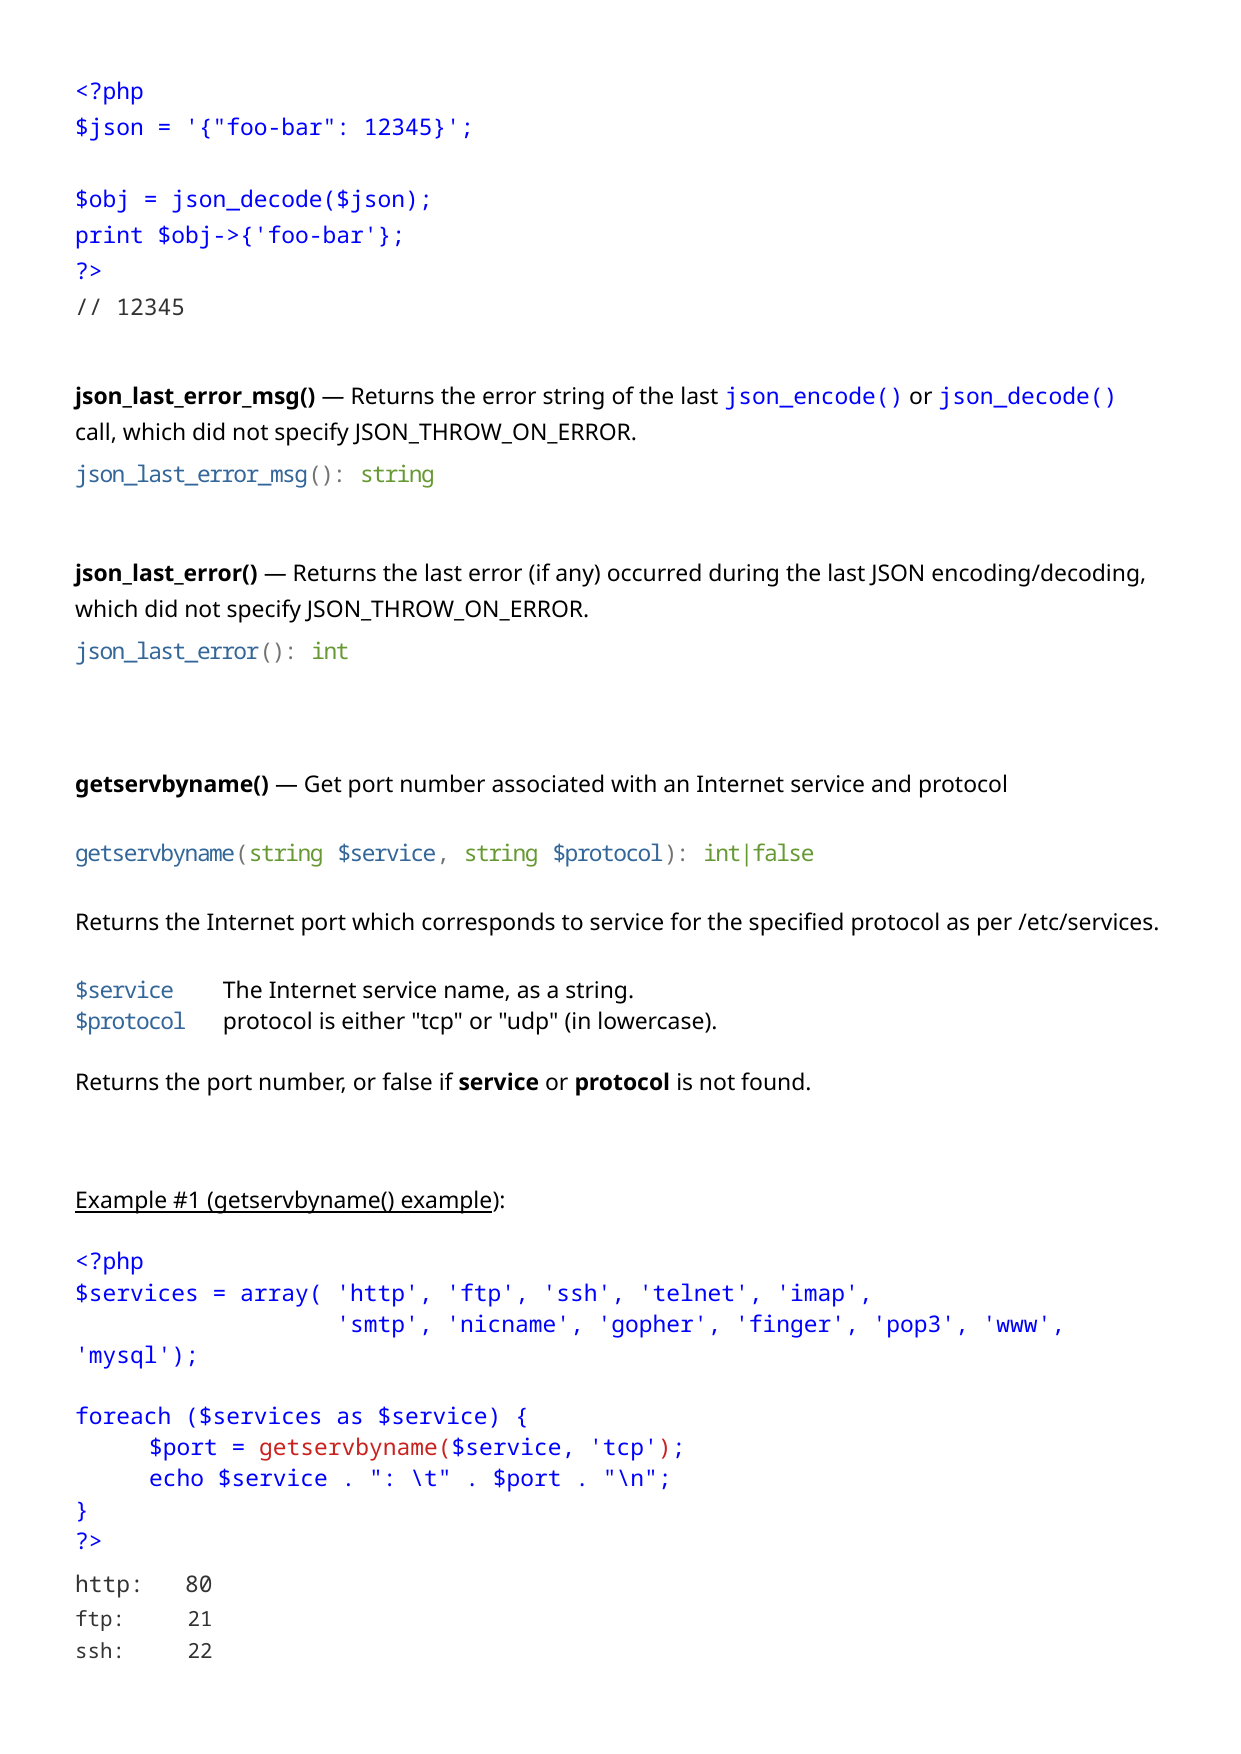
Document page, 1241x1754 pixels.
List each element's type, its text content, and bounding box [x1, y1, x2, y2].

list Returns the port number, or false if service or protocol is not found. [75, 1066, 1166, 1097]
text echo $service . ": \t" . $port . "\n"; [75, 1462, 1166, 1494]
text getservbyname() — Get port number associated with an Internet service and protocol [75, 768, 1166, 799]
text ssh: 22 [75, 1637, 1166, 1665]
text json_last_error_msg() — Returns the error string of the last json_encode() or json_decode() call, which did not specify JSON_THROW_ON_ERROR. [75, 380, 1166, 447]
text ?> [75, 1525, 1166, 1556]
text json_last_error_msg(): string [75, 458, 1166, 489]
text // 12345 [75, 291, 1166, 322]
text $port = getservbyname($service, 'tcp'); [75, 1431, 1166, 1462]
list Example #1 (getservbyname() example): [75, 1184, 1166, 1216]
text <?php $json = '{"foo-bar": 12345}'; $obj = json_decode($json); print $obj->{'foo-bar'}; ?> [75, 75, 1166, 286]
text $services = array( 'http', 'ftp', 'ssh', 'telnet', 'imap', [75, 1276, 1166, 1308]
text json_last_error() — Returns the last error (if any) occurred during the last JSON encoding/decoding, which did not specify JSON_THROW_ON_ERROR. [75, 557, 1166, 624]
text http: 80 [75, 1568, 1166, 1599]
text json_last_error(): int [75, 634, 1166, 666]
text getservbyname(string $service, string $protocol): int|false [75, 837, 1166, 868]
text } [75, 1494, 1166, 1525]
subtitle $protocol protocol is either "tcp" or "udp" (in lowercase). [75, 1005, 1166, 1036]
text foreach ($services as $service) { [75, 1400, 1166, 1431]
text <?php [75, 1245, 1166, 1276]
text ftp: 21 [75, 1604, 1166, 1632]
text 'smtp', 'nicname', 'gopher', 'finger', 'pop3', 'www', 'mysql'); [75, 1308, 1166, 1370]
subtitle $service The Internet service name, as a string. [75, 974, 1166, 1005]
text Returns the Internet port which corresponds to service for the specified protocol as per /etc/services. [75, 905, 1166, 937]
